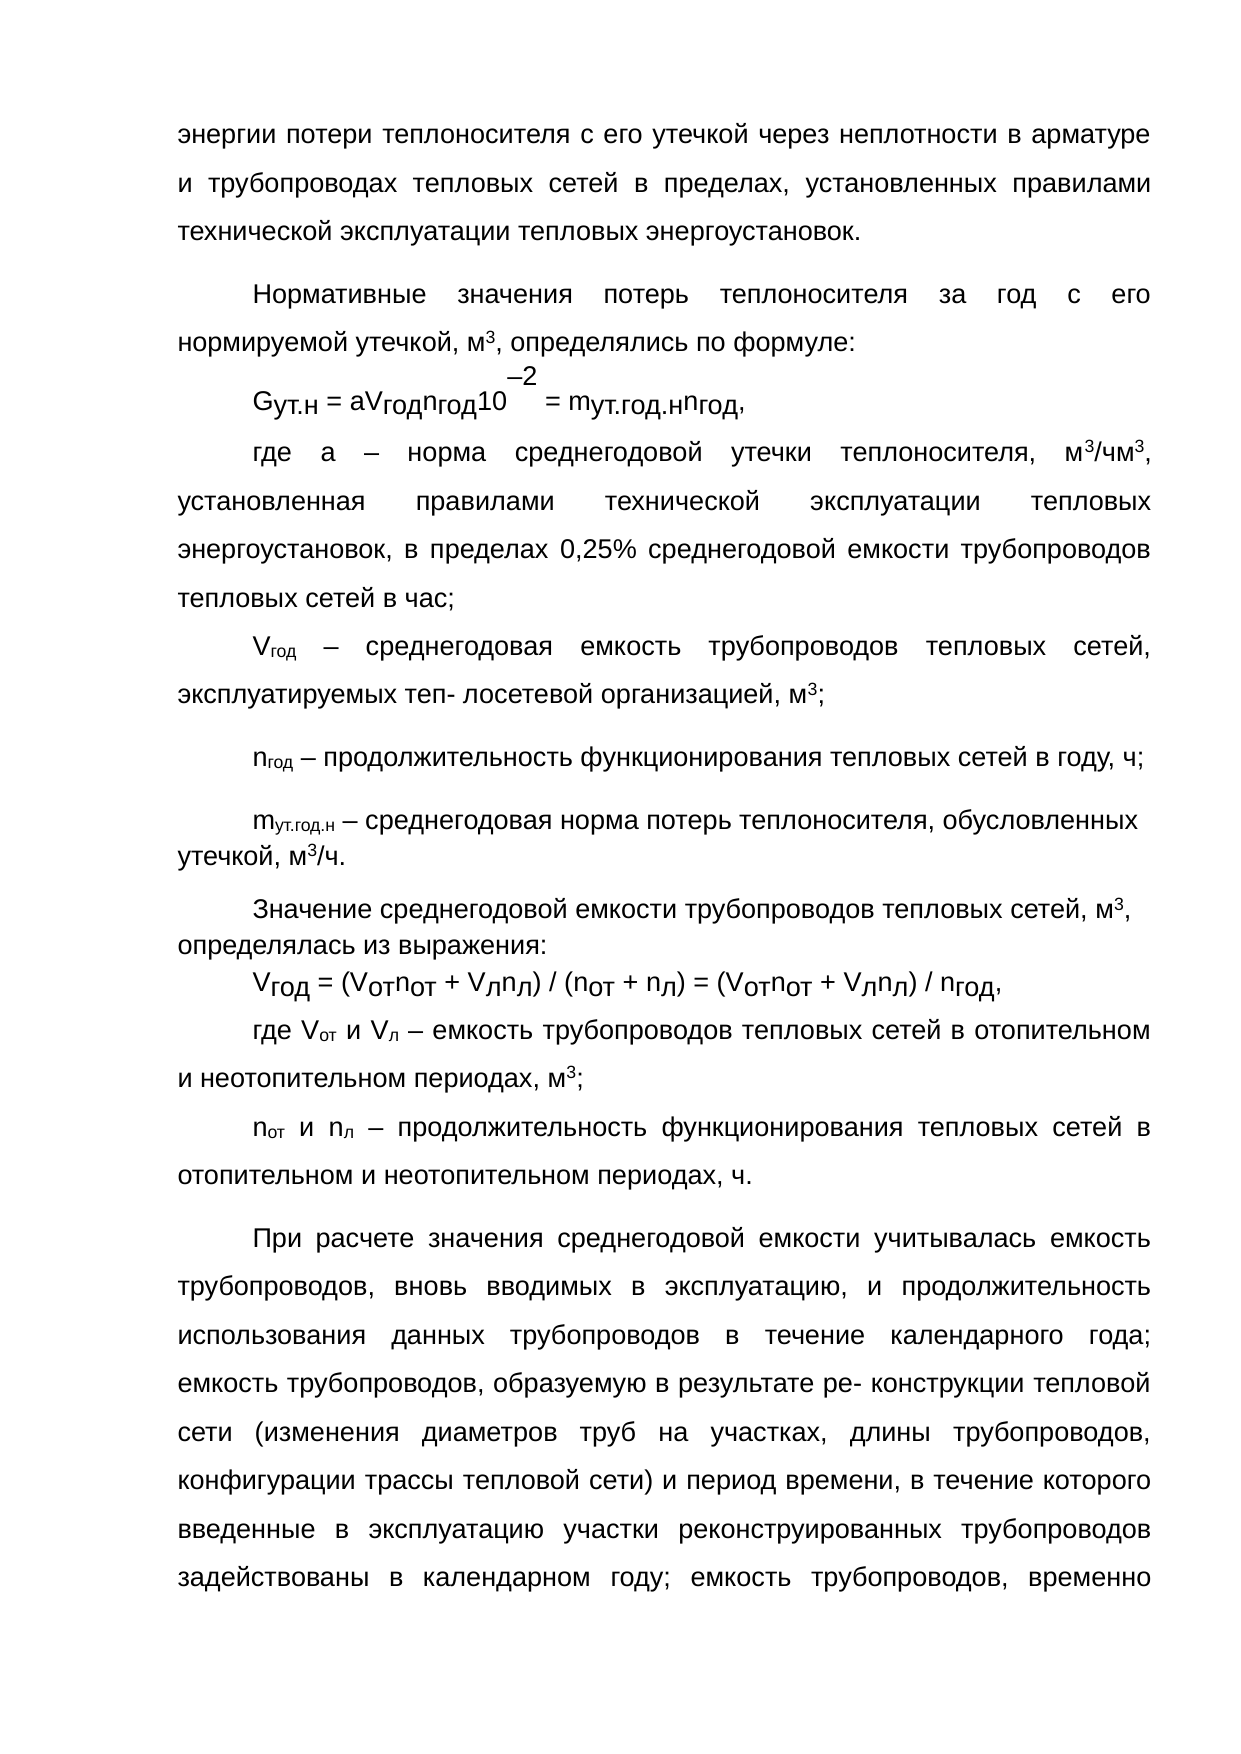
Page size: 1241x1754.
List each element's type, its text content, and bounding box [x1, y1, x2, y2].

text При расчете значения среднегодовой емкости учитывалась емкость трубопроводов, вновь вводимых в эксплуатацию, и продолжительность использования данных трубопроводов в течение календарного года; емкость трубопроводов, образуемую в результате ре- конструкции тепловой сети (изменения диаметров труб на участках, длины трубопроводов, конфигурации трассы тепловой сети) и период времени, в течение которого введенные в эксплуатацию участки реконструированных трубопроводов задействованы в календарном году; емкость трубопроводов, временно [177, 1222, 1152, 1592]
text Vгод – среднегодовая емкость трубопроводов тепловых сетей, эксплуатируемых теп- лосетевой организацией, м3; [177, 630, 1152, 710]
text Vгод = (Vотnот + Vлnл) / (nот + nл) = (Vотnот + Vлnл) / nгод, [177, 965, 1152, 998]
text nгод – продолжительность функционирования тепловых сетей в году, ч; [177, 741, 1152, 772]
text mут.год.н – среднегодовая норма потерь теплоносителя, обусловленных утечкой, м3/ч. [177, 804, 1152, 871]
text Нормативные значения потерь теплоносителя за год с его нормируемой утечкой, м3, определялись по формуле: [177, 278, 1152, 358]
text Gут.н = аVгодnгод10–2 = mут.год.нnгод, [177, 389, 1152, 421]
text Значение среднегодовой емкости трубопроводов тепловых сетей, м3, определялась из выражения: [177, 893, 1152, 961]
text nот и nл – продолжительность функционирования тепловых сетей в отопительном и неотопительном периодах, ч. [177, 1111, 1152, 1190]
text где Vот и Vл – емкость трубопроводов тепловых сетей в отопительном и неотопительном периодах, м3; [177, 1014, 1152, 1093]
text энергии потери теплоносителя с его утечкой через неплотности в арматуре и трубопроводах тепловых сетей в пределах, установленных правилами технической эксплуатации тепловых энергоустановок. [177, 118, 1152, 246]
text где а – норма среднегодовой утечки теплоносителя, м3/чм3, установленная правилами технической эксплуатации тепловых энергоустановок, в пределах 0,25% среднегодовой емкости трубопроводов тепловых сетей в час; [177, 436, 1152, 613]
